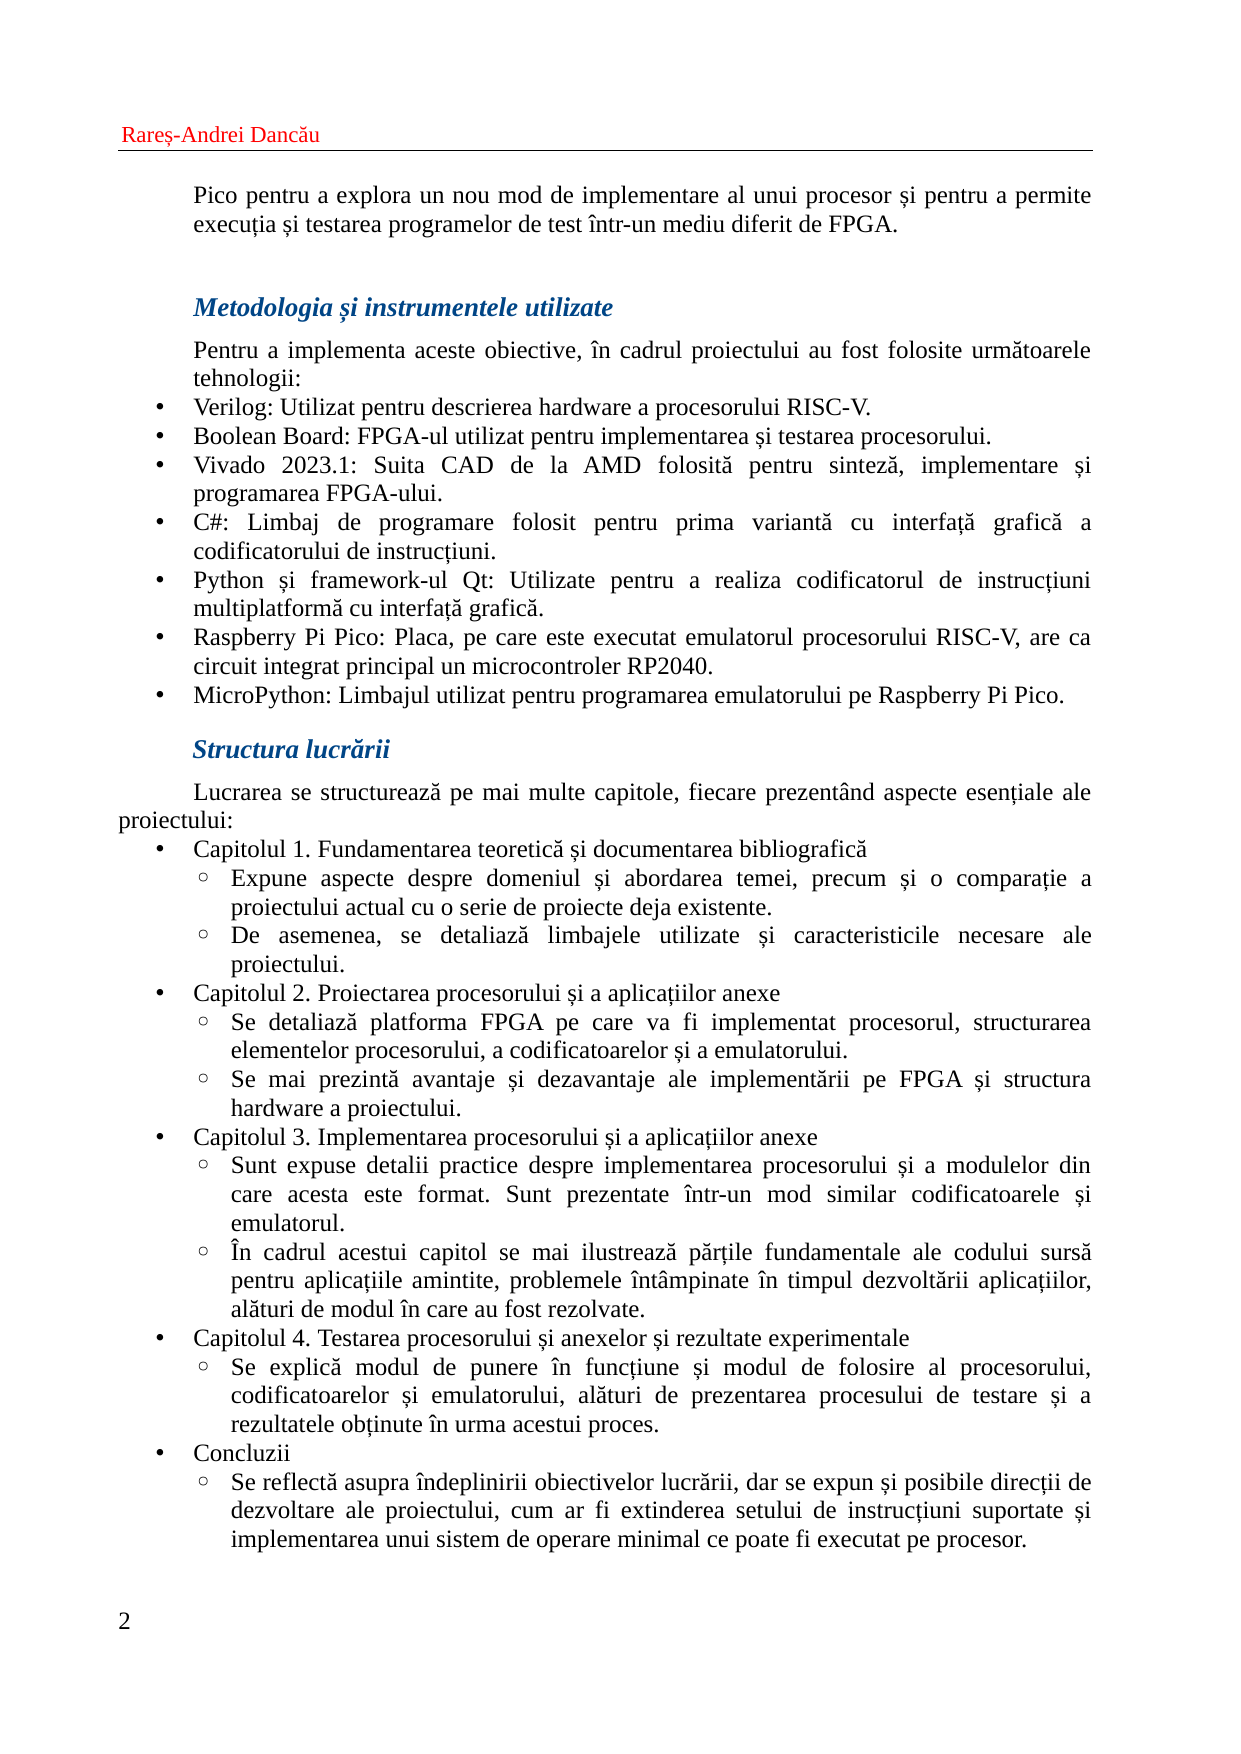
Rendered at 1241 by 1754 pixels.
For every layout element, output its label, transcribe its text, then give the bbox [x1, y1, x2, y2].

subtitle Structura lucrării [192, 733, 1093, 764]
list Capitolul 4. Testarea procesorului și anexelor și rezultate experimentale [156, 1323, 1093, 1352]
list Concluzii [156, 1438, 1093, 1467]
list Python și framework-ul Qt: Utilizate pentru a realiza codificatorul de instrucțiuni multiplatformă cu interfață grafică. [156, 565, 1093, 622]
subtitle Metodologia și instrumentele utilizate [156, 291, 1093, 322]
list Se mai prezintă avantaje și dezavantaje ale implementării pe FPGA și structura hardware a proiectului. [193, 1064, 1093, 1122]
list În cadrul acestui capitol se mai ilustrează părțile fundamentale ale codului sursă pentru aplicațiile amintite, problemele întâmpinate în timpul dezvoltării aplicațiilor, alături de modul în care au fost rezolvate. [193, 1237, 1093, 1323]
list Capitolul 2. Proiectarea procesorului și a aplicațiilor anexe [156, 978, 1093, 1007]
list De asemenea, se detaliază limbajele utilizate și caracteristicile necesare ale proiectului. [193, 921, 1093, 978]
list Capitolul 1. Fundamentarea teoretică și documentarea bibliografică [156, 834, 1093, 863]
list Se detaliază platforma FPGA pe care va fi implementat procesorul, structurarea elementelor procesorului, a codificatoarelor și a emulatorului. [193, 1007, 1093, 1064]
list Capitolul 3. Implementarea procesorului și a aplicațiilor anexe [156, 1122, 1093, 1151]
list Se explică modul de punere în funcțiune și modul de folosire al procesorului, codificatoarelor și emulatorului, alături de prezentarea procesului de testare și a rezultatele obținute în urma acestui proces. [193, 1352, 1093, 1438]
list Expune aspecte despre domeniul și abordarea temei, precum și o comparație a proiectului actual cu o serie de proiecte deja existente. [193, 863, 1093, 921]
list Raspberry Pi Pico: Placa, pe care este executat emulatorul procesorului RISC-V, are ca circuit integrat principal un microcontroler RP2040. [156, 622, 1093, 680]
text Lucrarea se structurează pe mai multe capitole, fiecare prezentând aspecte esențiale ale proiectului: [118, 777, 1093, 834]
list MicroPython: Limbajul utilizat pentru programarea emulatorului pe Raspberry Pi Pico. [156, 680, 1093, 708]
list Pico pentru a explora un nou mod de implementare al unui procesor și pentru a permite execuția și testarea programelor de test într-un mediu diferit de FPGA. [156, 180, 1093, 238]
list Se reflectă asupra îndeplinirii obiectivelor lucrării, dar se expun și posibile direcții de dezvoltare ale proiectului, cum ar fi extinderea setului de instrucțiuni suportate și implementarea unui sistem de operare minimal ce poate fi executat pe procesor. [193, 1467, 1093, 1553]
list C#: Limbaj de programare folosit pentru prima variantă cu interfață grafică a codificatorului de instrucțiuni. [156, 507, 1093, 565]
list Sunt expuse detalii practice despre implementarea procesorului și a modulelor din care acesta este format. Sunt prezentate într-un mod similar codificatoarele și emulatorul. [193, 1151, 1093, 1237]
list Pentru a implementa aceste obiective, în cadrul proiectului au fost folosite următoarele tehnologii: [156, 335, 1093, 392]
list Boolean Board: FPGA-ul utilizat pentru implementarea și testarea procesorului. [156, 421, 1093, 450]
list Verilog: Utilizat pentru descrierea hardware a procesorului RISC-V. [156, 392, 1093, 421]
list Vivado 2023.1: Suita CAD de la AMD folosită pentru sinteză, implementare și programarea FPGA-ului. [156, 450, 1093, 507]
